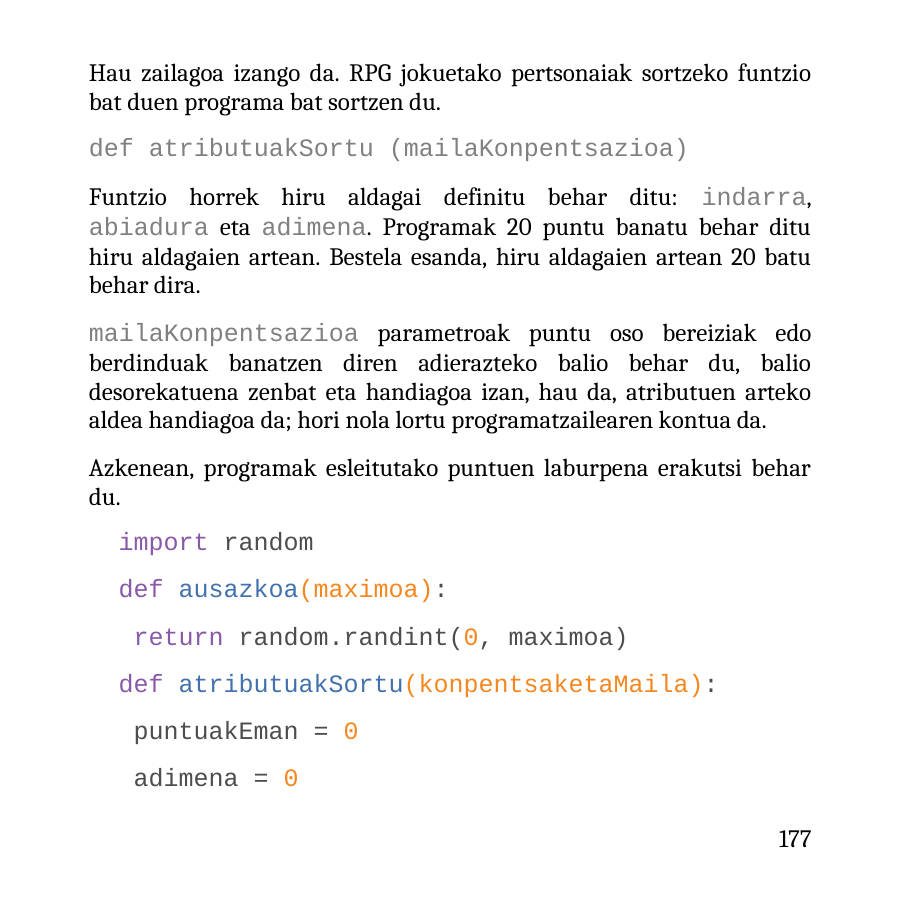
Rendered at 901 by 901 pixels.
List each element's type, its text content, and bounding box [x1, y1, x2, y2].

text Hau zailagoa izango da. RPG jokuetako pertsonaiak sortzeko funtzio bat duen programa bat sortzen du. [89, 59, 811, 117]
text mailaKonpentsazioa parametroak puntu oso bereiziak edo berdinduak banatzen diren adierazteko balio behar du, balio desorekatuena zenbat eta handiagoa izan, hau da, atributuen arteko aldea handiagoa da; hori nola lortu programatzailearen kontua da. [89, 319, 811, 435]
text def atributuakSortu (mailaKonpentsazioa) [89, 135, 811, 164]
text return random.randint(0, maximoa) [118, 624, 811, 652]
text import random [118, 530, 811, 558]
text Funtzio horrek hiru aldagai definitu behar ditu: indarra, abiadura eta adimena. Programak 20 puntu banatu behar ditu hiru aldagaien artean. Bestela esanda, hiru aldagaien artean 20 batu behar dira. [89, 182, 811, 300]
text def atributuakSortu(konpentsaketaMaila): [118, 671, 811, 699]
text puntuakEman = 0 [118, 718, 811, 747]
text adimena = 0 [118, 765, 811, 794]
text Azkenean, programak esleitutako puntuen laburpena erakutsi behar du. [89, 454, 811, 511]
text def ausazkoa(maximoa): [118, 577, 811, 605]
